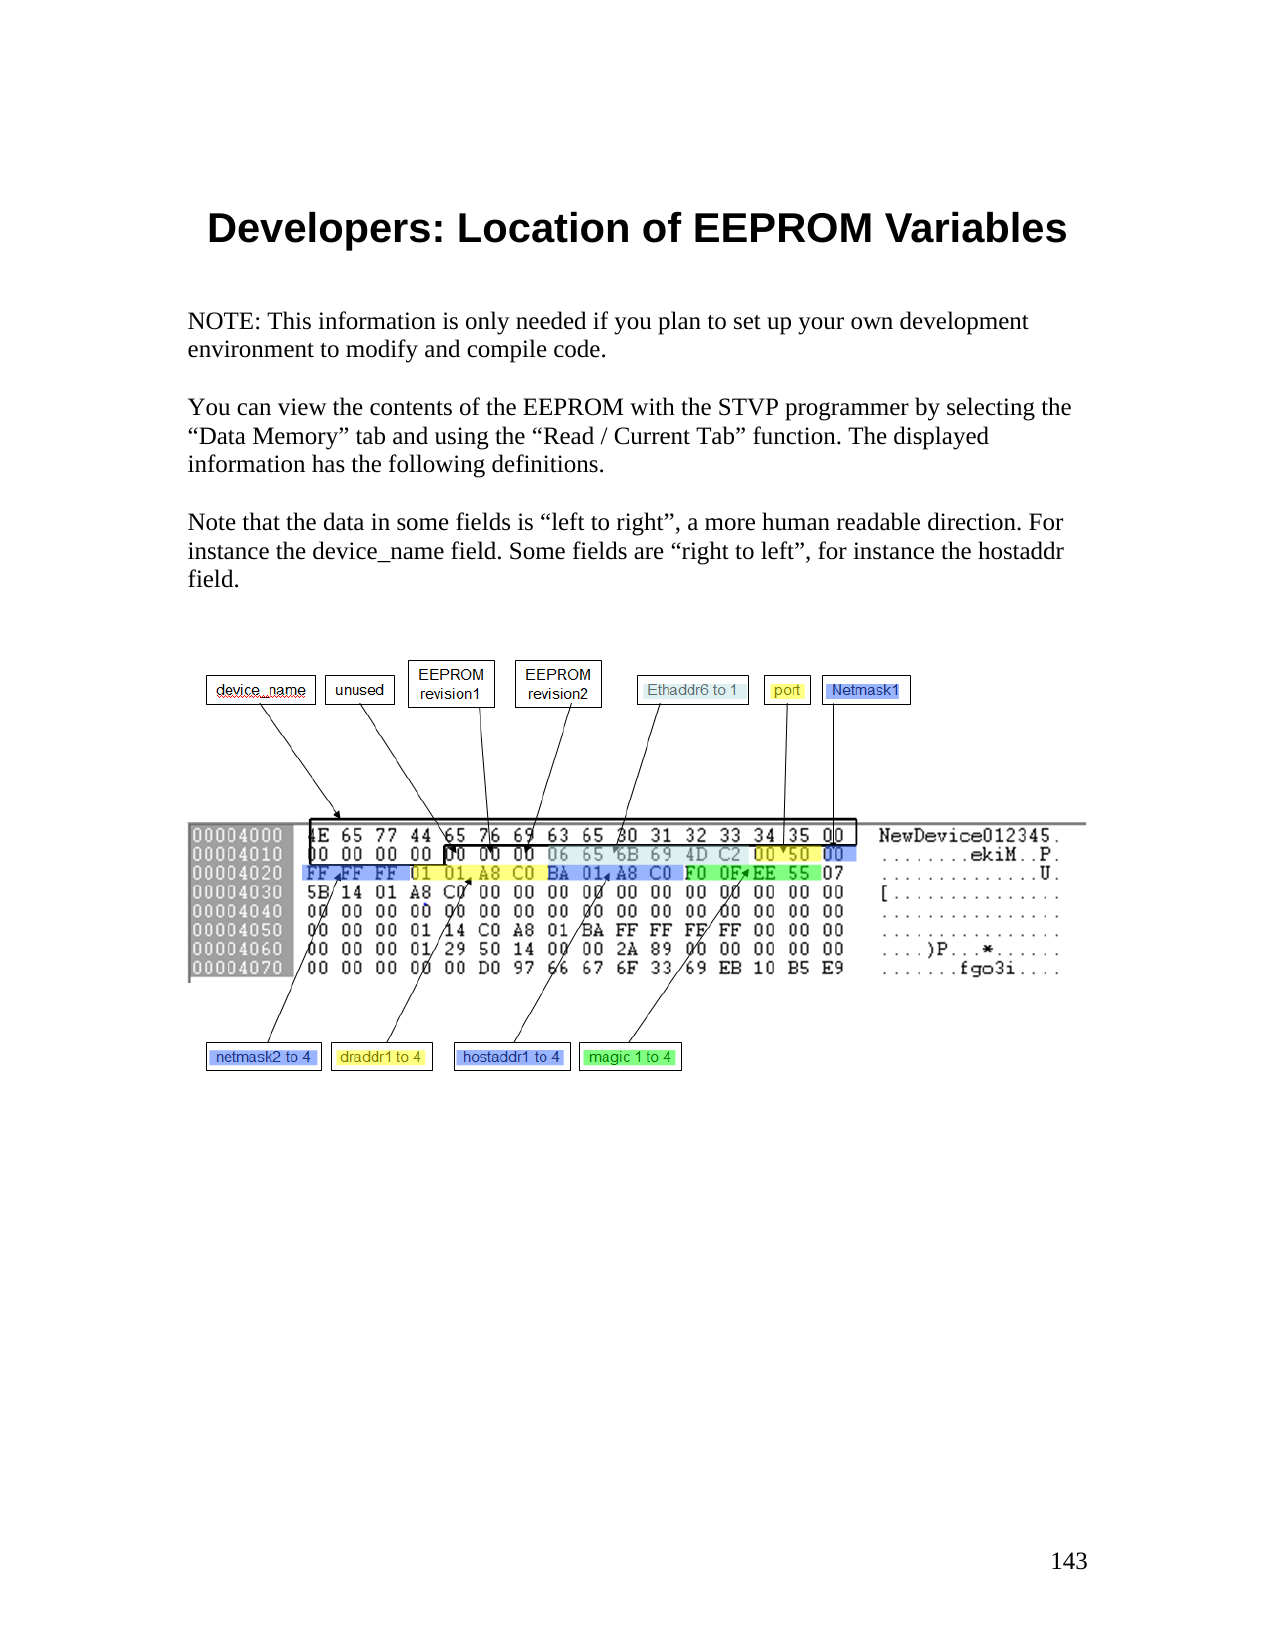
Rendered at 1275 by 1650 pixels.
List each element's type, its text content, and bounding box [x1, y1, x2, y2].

text Note that the data in some fields is “left to right”, a more human readable direction. For instance the device_name field. Some fields are “right to left”, for instance the hostaddr field. [187, 507, 1087, 593]
text NOTE: This information is only needed if you plan to set up your own development environment to modify and compile code. [187, 306, 1087, 363]
text You can view the contents of the EEPROM with the STVP programmer by selecting the “Data Memory” tab and using the “Read / Current Tab” function. The displayed information has the following definitions. [187, 392, 1087, 478]
picture [187, 651, 1087, 1079]
subtitle Developers: Location of EEPROM Variables [187, 204, 1087, 252]
